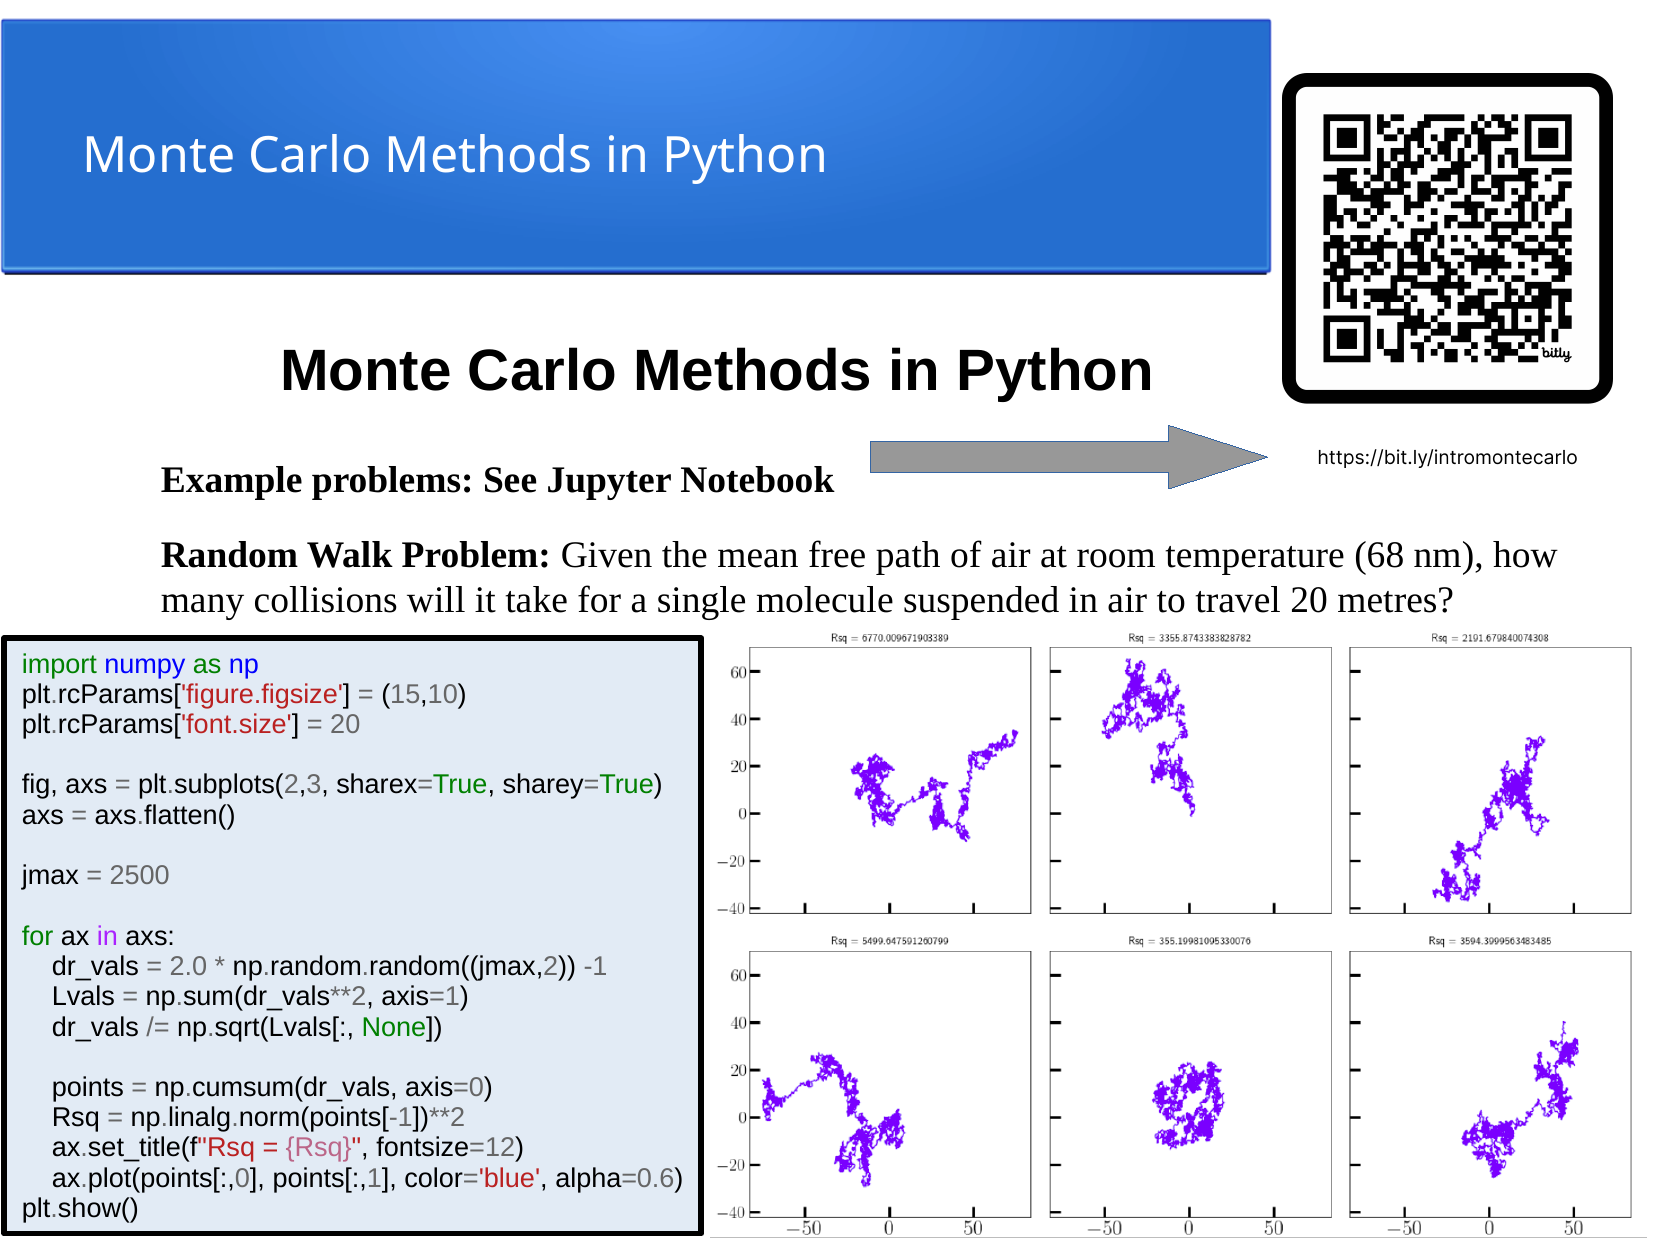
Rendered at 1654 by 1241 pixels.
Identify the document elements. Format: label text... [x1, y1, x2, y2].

picture [710, 626, 1647, 1238]
picture [0, 17, 1275, 281]
picture [1282, 73, 1613, 500]
text_box Example problems: See Jupyter Notebook Random Walk Problem: Given the mean free path of air at room temperature (68 nm), how many collisions will it take for a single molecule suspended in air to travel 20 metres? [90, 455, 1571, 1131]
text_box import numpy as np plt.rcParams['figure.figsize'] = (15,10) plt.rcParams['font.size'] = 20 fig, axs = plt.subplots(2,3, sharex=True, sharey=True) axs = axs.flatten() jmax = 2500 for ax in axs: dr_vals = 2.0 * np.random.random((jmax,2)) -1 Lvals = np.sum(dr_vals**2, axis=1) dr_vals /= np.sqrt(Lvals[:, None]) points = np.cumsum(dr_vals, axis=0) Rsq = np.linalg.norm(points[-1])**2 ax.set_title(f"Rsq = {Rsq}", fontsize=12) ax.plot(points[:,0], points[:,1], color='blue', alpha=0.6) plt.show() [4, 638, 702, 1234]
text_box Monte Carlo Methods in Python [265, 324, 1282, 405]
text_box [870, 425, 1268, 489]
text_box Monte Carlo Methods in Python [82, 49, 1571, 257]
